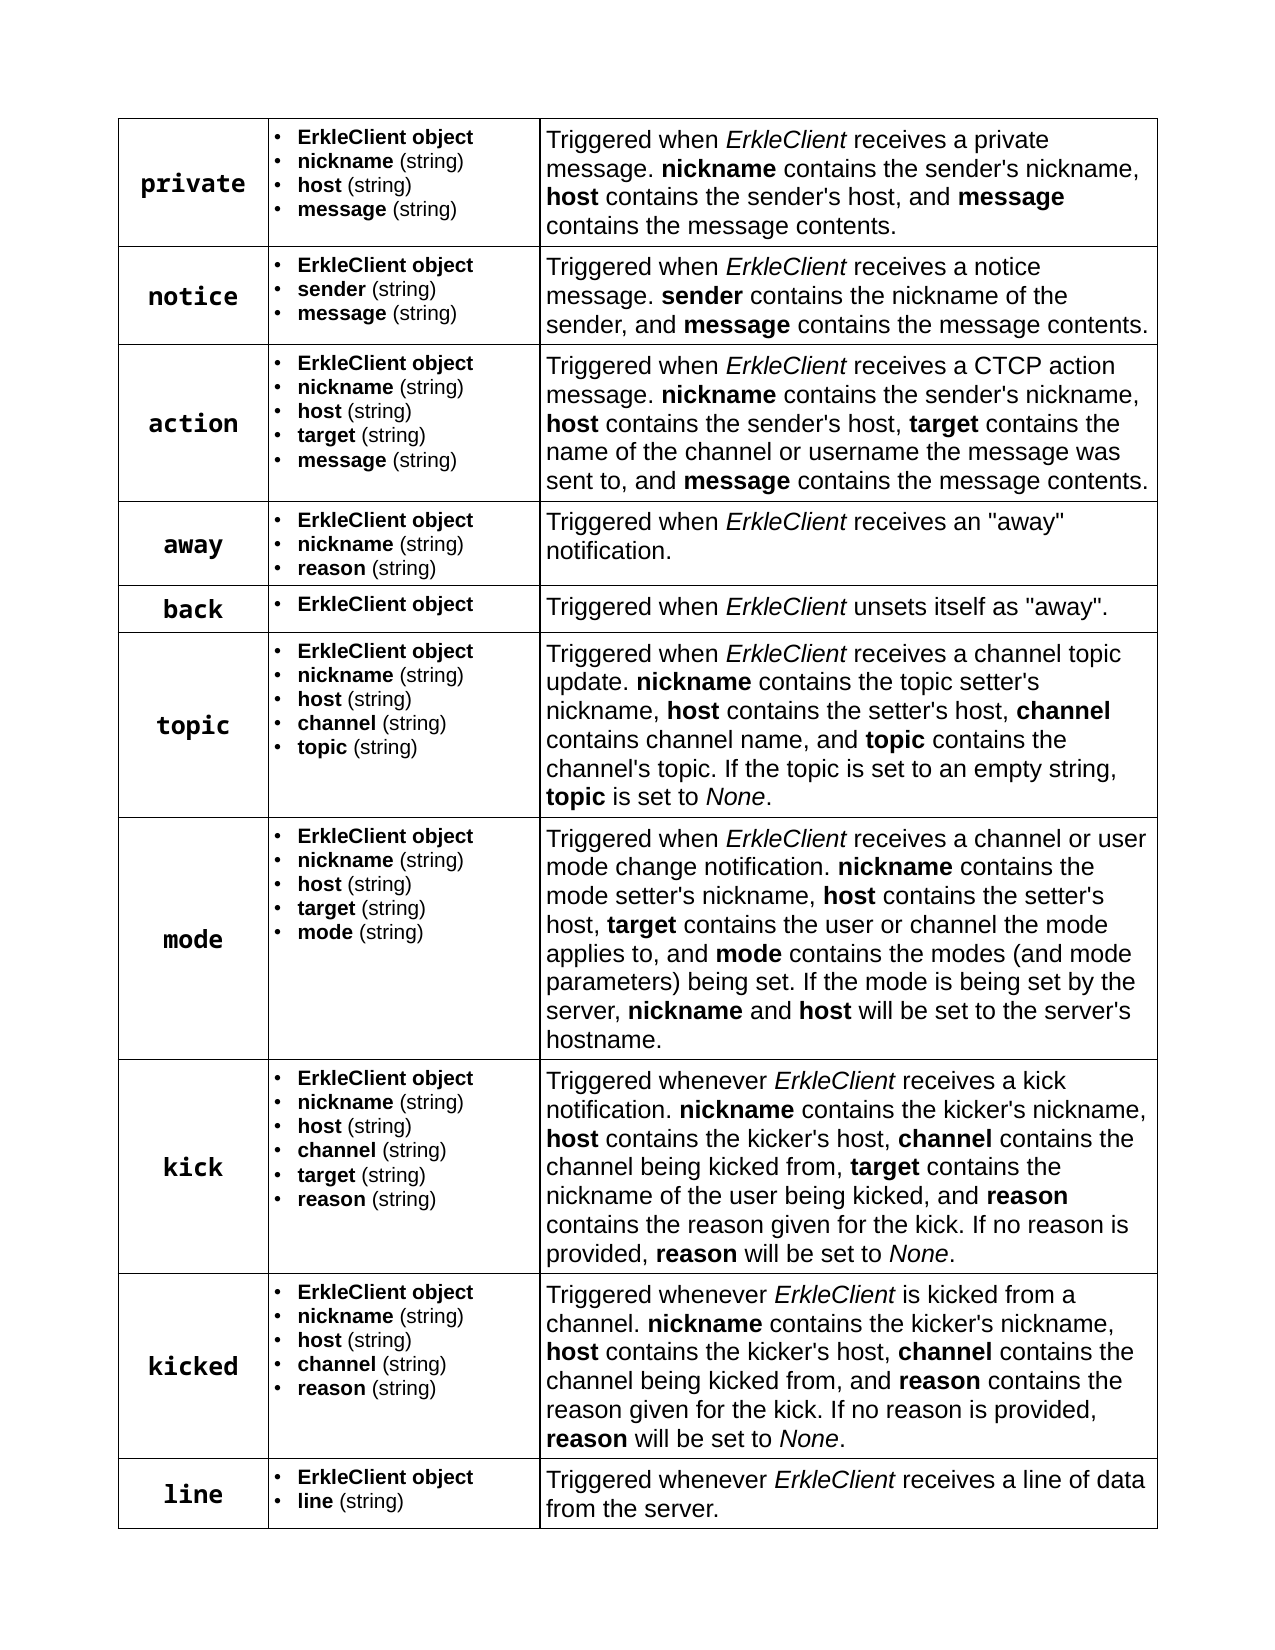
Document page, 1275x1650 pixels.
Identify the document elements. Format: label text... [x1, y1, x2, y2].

table_cell topic [119, 633, 268, 817]
table_cell away [119, 502, 268, 585]
table_cell ErkleClient object sender (string) message (string) [269, 247, 539, 344]
table_cell ErkleClient object nickname (string) reason (string) [269, 502, 539, 585]
table_cell ErkleClient object [269, 586, 539, 632]
table_cell Triggered when ErkleClient receives a notice message. sender contains the nickname of the sender, and message contains the message contents. [541, 247, 1157, 344]
table_cell Triggered when ErkleClient receives an "away" notification. [541, 502, 1157, 585]
table_cell ErkleClient object line (string) [269, 1459, 539, 1528]
table_cell line [119, 1459, 268, 1528]
table_cell ErkleClient object nickname (string) host (string) channel (string) topic (string) [269, 633, 539, 817]
table_cell Triggered when ErkleClient receives a channel or user mode change notification. nickname contains the mode setter's nickname, host contains the setter's host, target contains the user or channel the mode applies to, and mode contains the modes (and mode parameters) being set. If the mode is being set by the server, nickname and host will be set to the server's hostname. [541, 818, 1157, 1059]
table_cell kick [119, 1060, 268, 1273]
table_cell Triggered when ErkleClient unsets itself as "away". [541, 586, 1157, 632]
table_cell mode [119, 818, 268, 1059]
table_cell back [119, 586, 268, 632]
table_cell private [119, 119, 268, 246]
table_cell Triggered whenever ErkleClient is kicked from a channel. nickname contains the kicker's nickname, host contains the kicker's host, channel contains the channel being kicked from, and reason contains the reason given for the kick. If no reason is provided, reason will be set to None. [541, 1274, 1157, 1458]
table_cell ErkleClient object nickname (string) host (string) message (string) [269, 119, 539, 246]
table_cell Triggered when ErkleClient receives a CTCP action message. nickname contains the sender's nickname, host contains the sender's host, target contains the name of the channel or username the message was sent to, and message contains the message contents. [541, 345, 1157, 501]
table_cell Triggered when ErkleClient receives a channel topic update. nickname contains the topic setter's nickname, host contains the setter's host, channel contains channel name, and topic contains the channel's topic. If the topic is set to an empty string, topic is set to None. [541, 633, 1157, 817]
table_cell action [119, 345, 268, 501]
table_cell ErkleClient object nickname (string) host (string) channel (string) target (string) reason (string) [269, 1060, 539, 1273]
table_cell ErkleClient object nickname (string) host (string) channel (string) reason (string) [269, 1274, 539, 1458]
table_cell ErkleClient object nickname (string) host (string) target (string) message (string) [269, 345, 539, 501]
table_cell Triggered whenever ErkleClient receives a line of data from the server. [541, 1459, 1157, 1528]
table_cell notice [119, 247, 268, 344]
table_cell ErkleClient object nickname (string) host (string) target (string) mode (string) [269, 818, 539, 1059]
table_cell Triggered whenever ErkleClient receives a kick notification. nickname contains the kicker's nickname, host contains the kicker's host, channel contains the channel being kicked from, target contains the nickname of the user being kicked, and reason contains the reason given for the kick. If no reason is provided, reason will be set to None. [541, 1060, 1157, 1273]
table_cell kicked [119, 1274, 268, 1458]
table_cell Triggered when ErkleClient receives a private message. nickname contains the sender's nickname, host contains the sender's host, and message contains the message contents. [541, 119, 1157, 246]
